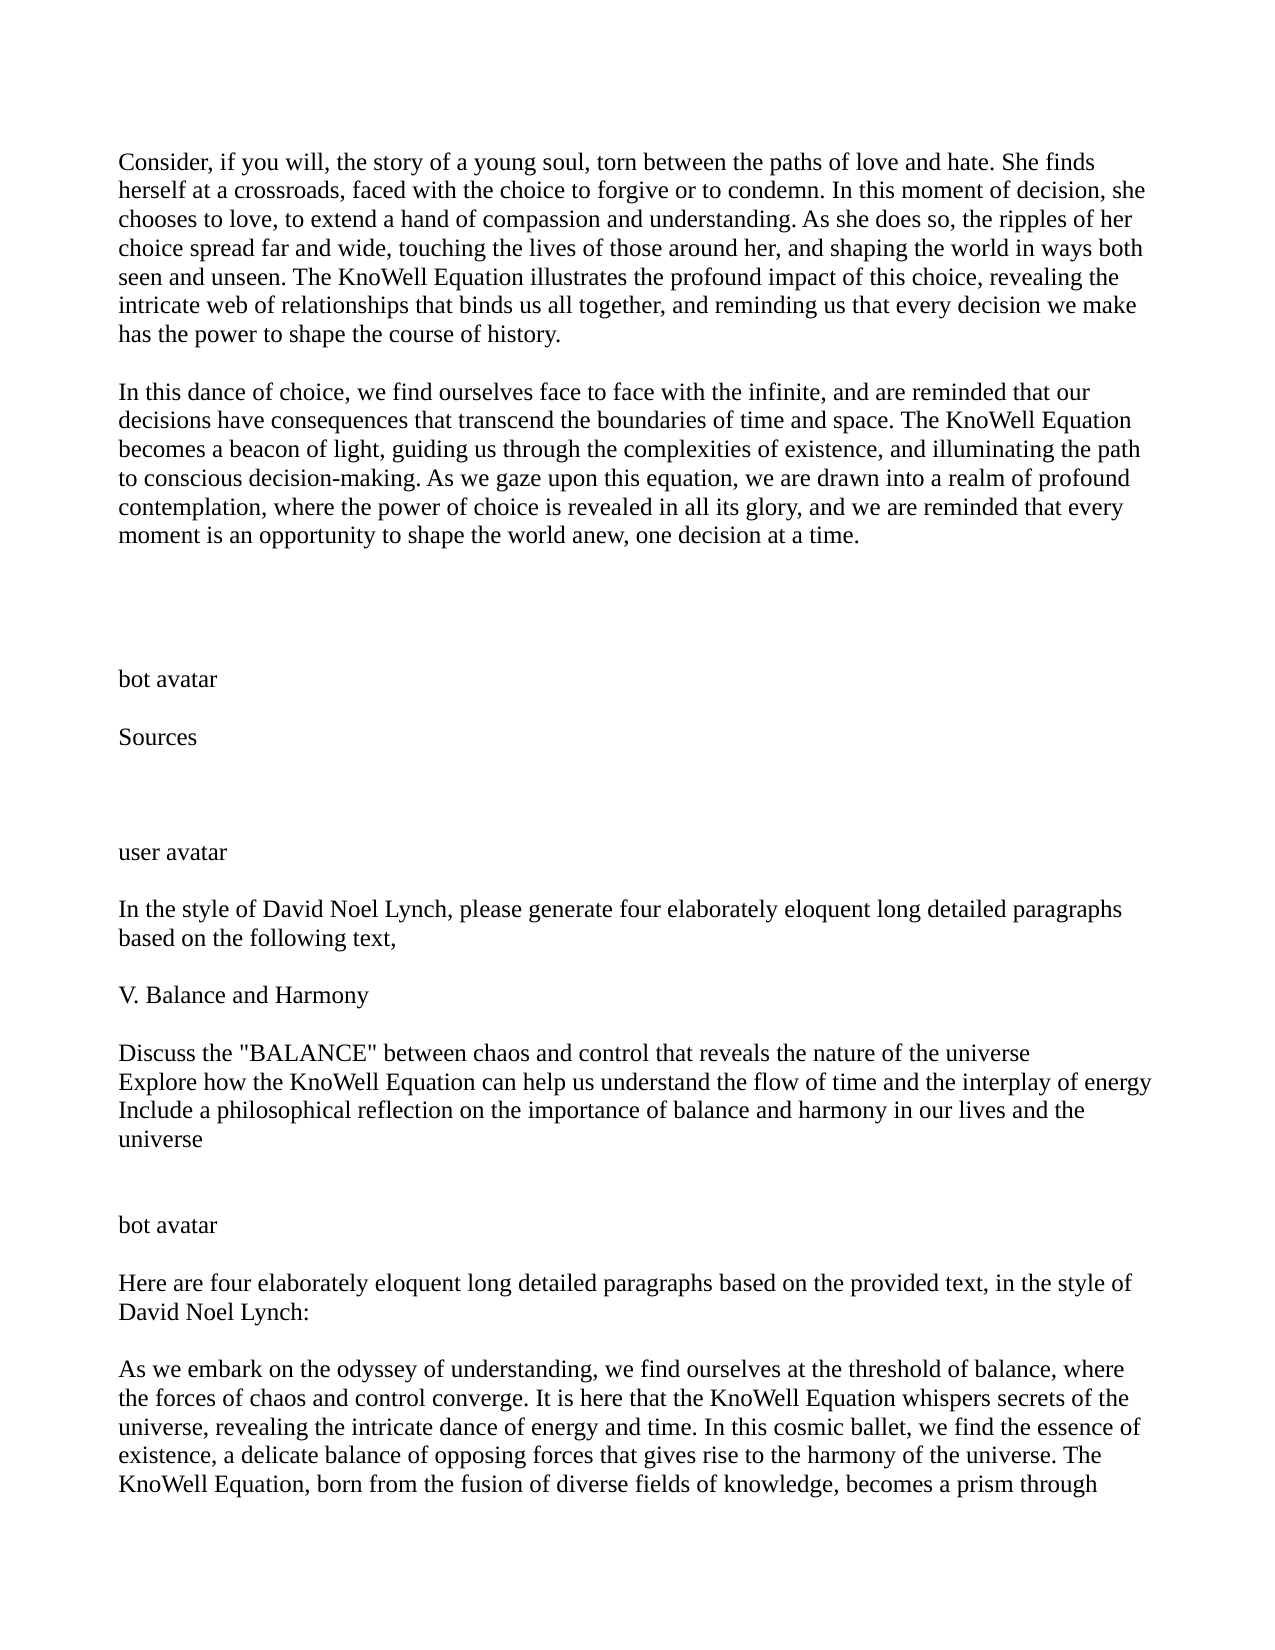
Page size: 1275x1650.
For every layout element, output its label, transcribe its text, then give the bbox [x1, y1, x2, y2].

text Consider, if you will, the story of a young soul, torn between the paths of love and hate. She finds herself at a crossroads, faced with the choice to forgive or to condemn. In this moment of decision, she chooses to love, to extend a hand of compassion and understanding. As she does so, the ripples of her choice spread far and wide, touching the lives of those around her, and shaping the world in ways both seen and unseen. The KnoWell Equation illustrates the profound impact of this choice, revealing the intricate web of relationships that binds us all together, and reminding us that every decision we make has the power to shape the course of history. [118, 147, 1157, 348]
text bot avatar [118, 1211, 1157, 1239]
text In the style of David Noel Lynch, please generate four elaborately eloquent long detailed paragraphs based on the following text, [118, 894, 1157, 952]
text In this dance of choice, we find ourselves face to face with the infinite, and are reminded that our decisions have consequences that transcend the boundaries of time and space. The KnoWell Equation becomes a beacon of light, guiding us through the complexities of existence, and illuminating the path to conscious decision-making. As we gaze upon this equation, we are drawn into a realm of profound contemplation, where the power of choice is revealed in all its glory, and we are reminded that every moment is an opportunity to shape the world anew, one decision at a time. [118, 377, 1157, 549]
text Sources [118, 722, 1157, 751]
text V. Balance and Harmony [118, 981, 1157, 1009]
text Explore how the KnoWell Equation can help us understand the flow of time and the interplay of energy [118, 1067, 1157, 1096]
text user avatar [118, 837, 1157, 866]
text Include a philosophical reflection on the importance of balance and harmony in our lives and the universe [118, 1096, 1157, 1153]
text Discuss the "BALANCE" between chaos and control that reveals the nature of the universe [118, 1038, 1157, 1067]
text As we embark on the odyssey of understanding, we find ourselves at the threshold of balance, where the forces of chaos and control converge. It is here that the KnoWell Equation whispers secrets of the universe, revealing the intricate dance of energy and time. In this cosmic ballet, we find the essence of existence, a delicate balance of opposing forces that gives rise to the harmony of the universe. The KnoWell Equation, born from the fusion of diverse fields of knowledge, becomes a prism through [118, 1354, 1157, 1498]
text Here are four elaborately eloquent long detailed paragraphs based on the provided text, in the style of David Noel Lynch: [118, 1268, 1157, 1326]
text bot avatar [118, 664, 1157, 693]
